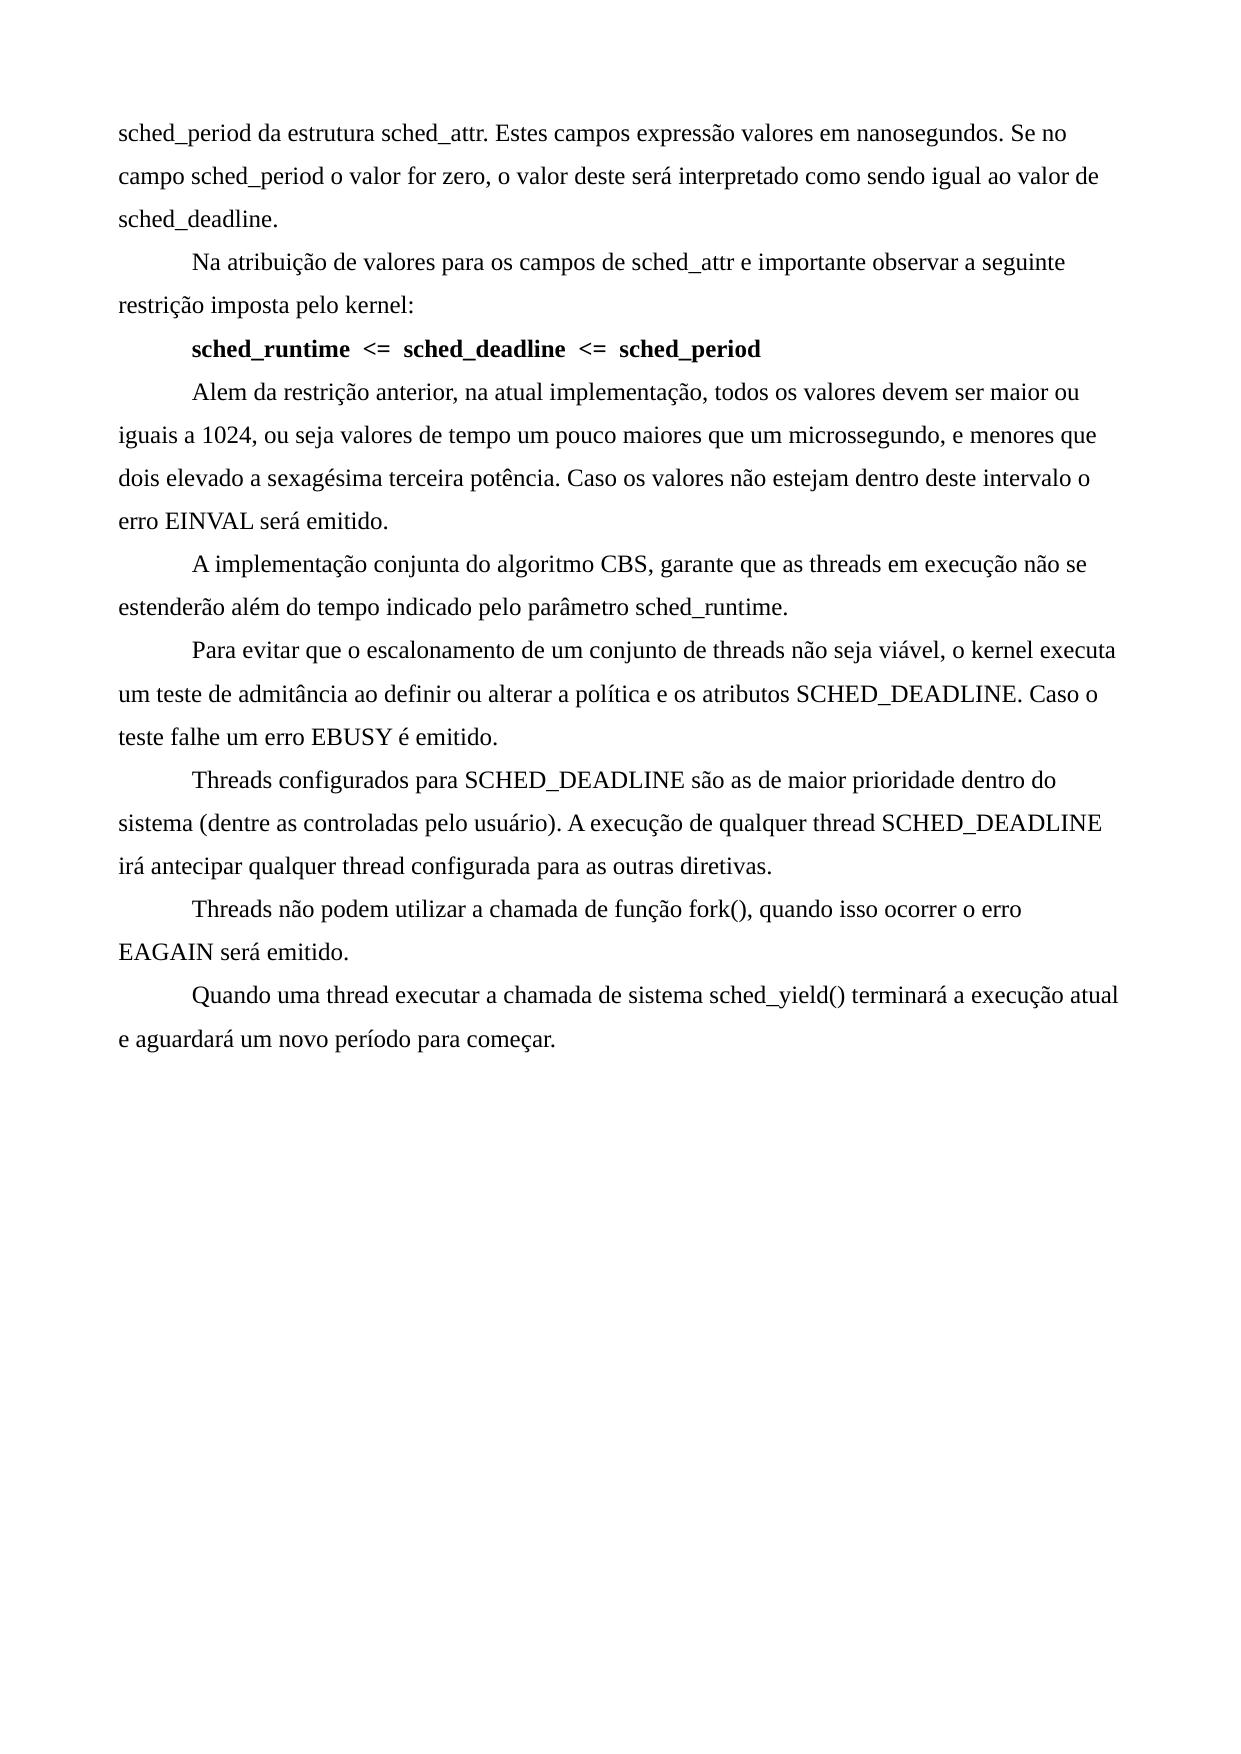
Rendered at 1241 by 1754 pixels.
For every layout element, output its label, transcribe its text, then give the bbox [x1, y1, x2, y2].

text Threads não podem utilizar a chamada de função fork(), quando isso ocorrer o erro EAGAIN será emitido. [118, 894, 1122, 966]
text sched_runtime <= sched_deadline <= sched_period [118, 334, 1122, 362]
text A implementação conjunta do algoritmo CBS, garante que as threads em execução não se estenderão além do tempo indicado pelo parâmetro sched_runtime. [118, 549, 1122, 621]
text Para evitar que o escalonamento de um conjunto de threads não seja viável, o kernel executa um teste de admitância ao definir ou alterar a política e os atributos SCHED_DEADLINE. Caso o teste falhe um erro EBUSY é emitido. [118, 636, 1122, 751]
text Alem da restrição anterior, na atual implementação, todos os valores devem ser maior ou iguais a 1024, ou seja valores de tempo um pouco maiores que um microssegundo, e menores que dois elevado a sexagésima terceira potência. Caso os valores não estejam dentro deste intervalo o erro EINVAL será emitido. [118, 377, 1122, 535]
text Quando uma thread executar a chamada de sistema sched_yield() terminará a execução atual e aguardará um novo período para começar. [118, 981, 1122, 1052]
text Threads configurados para SCHED_DEADLINE são as de maior prioridade dentro do sistema (dentre as controladas pelo usuário). A execução de qualquer thread SCHED_DEADLINE irá antecipar qualquer thread configurada para as outras diretivas. [118, 765, 1122, 880]
text Na atribuição de valores para os campos de sched_attr e importante observar a seguinte restrição imposta pelo kernel: [118, 247, 1122, 319]
text sched_period da estrutura sched_attr. Estes campos expressão valores em nanosegundos. Se no campo sched_period o valor for zero, o valor deste será interpretado como sendo igual ao valor de sched_deadline. [118, 118, 1122, 233]
